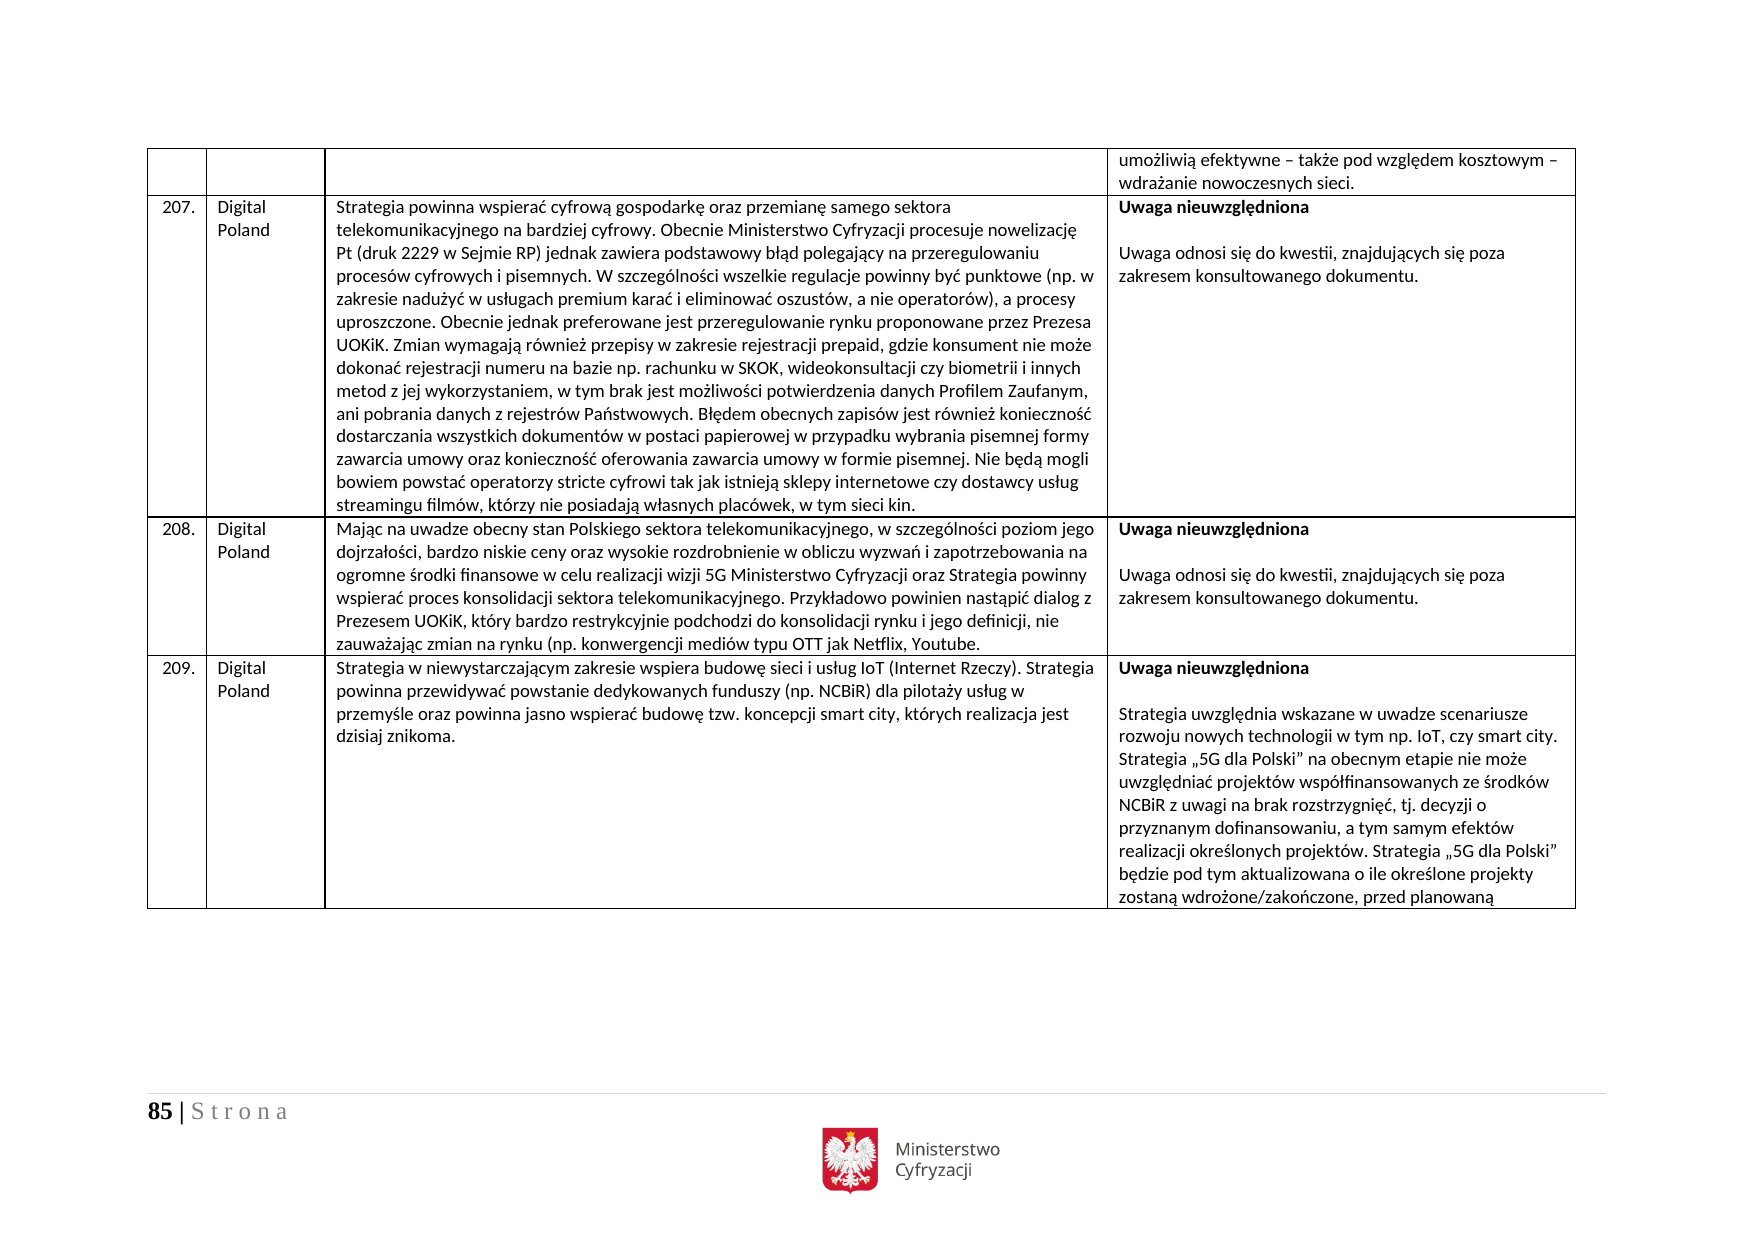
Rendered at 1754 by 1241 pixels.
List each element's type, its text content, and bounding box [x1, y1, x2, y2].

table_cell Digital Poland [207, 656, 324, 908]
table_cell Digital Poland [207, 518, 324, 655]
table_cell Digital Poland [207, 196, 324, 516]
table_cell umożliwią efektywne – także pod względem kosztowym – wdrażanie nowoczesnych sieci. [1108, 149, 1575, 194]
table_cell Mając na uwadze obecny stan Polskiego sektora telekomunikacyjnego, w szczególności poziom jego dojrzałości, bardzo niskie ceny oraz wysokie rozdrobnienie w obliczu wyzwań i zapotrzebowania na ogromne środki finansowe w celu realizacji wizji 5G Ministerstwo Cyfryzacji oraz Strategia powinny wspierać proces konsolidacji sektora telekomunikacyjnego. Przykładowo powinien nastąpić dialog z Prezesem UOKiK, który bardzo restrykcyjnie podchodzi do konsolidacji rynku i jego definicji, nie zauważając zmian na rynku (np. konwergencji mediów typu OTT jak Netflix, Youtube. [326, 518, 1107, 655]
table_cell [148, 656, 206, 908]
table_cell [148, 149, 206, 194]
table_cell Uwaga nieuwzględniona Uwaga odnosi się do kwestii, znajdujących się poza zakresem konsultowanego dokumentu. [1108, 196, 1575, 516]
table_cell [148, 196, 206, 516]
table_cell Strategia w niewystarczającym zakresie wspiera budowę sieci i usług IoT (Internet Rzeczy). Strategia powinna przewidywać powstanie dedykowanych funduszy (np. NCBiR) dla pilotaży usług w przemyśle oraz powinna jasno wspierać budowę tzw. koncepcji smart city, których realizacja jest dzisiaj znikoma. [326, 656, 1107, 908]
table_cell [326, 149, 1107, 194]
table_cell Uwaga nieuwzględniona Strategia uwzględnia wskazane w uwadze scenariusze rozwoju nowych technologii w tym np. IoT, czy smart city. Strategia „5G dla Polski” na obecnym etapie nie może uwzględniać projektów współfinansowanych ze środków NCBiR z uwagi na brak rozstrzygnięć, tj. decyzji o przyznanym dofinansowaniu, a tym samym efektów realizacji określonych projektów. Strategia „5G dla Polski” będzie pod tym aktualizowana o ile określone projekty zostaną wdrożone/zakończone, przed planowaną [1108, 656, 1575, 908]
table_cell Uwaga nieuwzględniona Uwaga odnosi się do kwestii, znajdujących się poza zakresem konsultowanego dokumentu. [1108, 518, 1575, 655]
table_cell Strategia powinna wspierać cyfrową gospodarkę oraz przemianę samego sektora telekomunikacyjnego na bardziej cyfrowy. Obecnie Ministerstwo Cyfryzacji procesuje nowelizację Pt (druk 2229 w Sejmie RP) jednak zawiera podstawowy błąd polegający na przeregulowaniu procesów cyfrowych i pisemnych. W szczególności wszelkie regulacje powinny być punktowe (np. w zakresie nadużyć w usługach premium karać i eliminować oszustów, a nie operatorów), a procesy uproszczone. Obecnie jednak preferowane jest przeregulowanie rynku proponowane przez Prezesa UOKiK. Zmian wymagają również przepisy w zakresie rejestracji prepaid, gdzie konsument nie może dokonać rejestracji numeru na bazie np. rachunku w SKOK, wideokonsultacji czy biometrii i innych metod z jej wykorzystaniem, w tym brak jest możliwości potwierdzenia danych Profilem Zaufanym, ani pobrania danych z rejestrów Państwowych. Błędem obecnych zapisów jest również konieczność dostarczania wszystkich dokumentów w postaci papierowej w przypadku wybrania pisemnej formy zawarcia umowy oraz konieczność oferowania zawarcia umowy w formie pisemnej. Nie będą mogli bowiem powstać operatorzy stricte cyfrowi tak jak istnieją sklepy internetowe czy dostawcy usług streamingu filmów, którzy nie posiadają własnych placówek, w tym sieci kin. [326, 196, 1107, 516]
table_cell [148, 518, 206, 655]
table_cell [207, 149, 324, 194]
